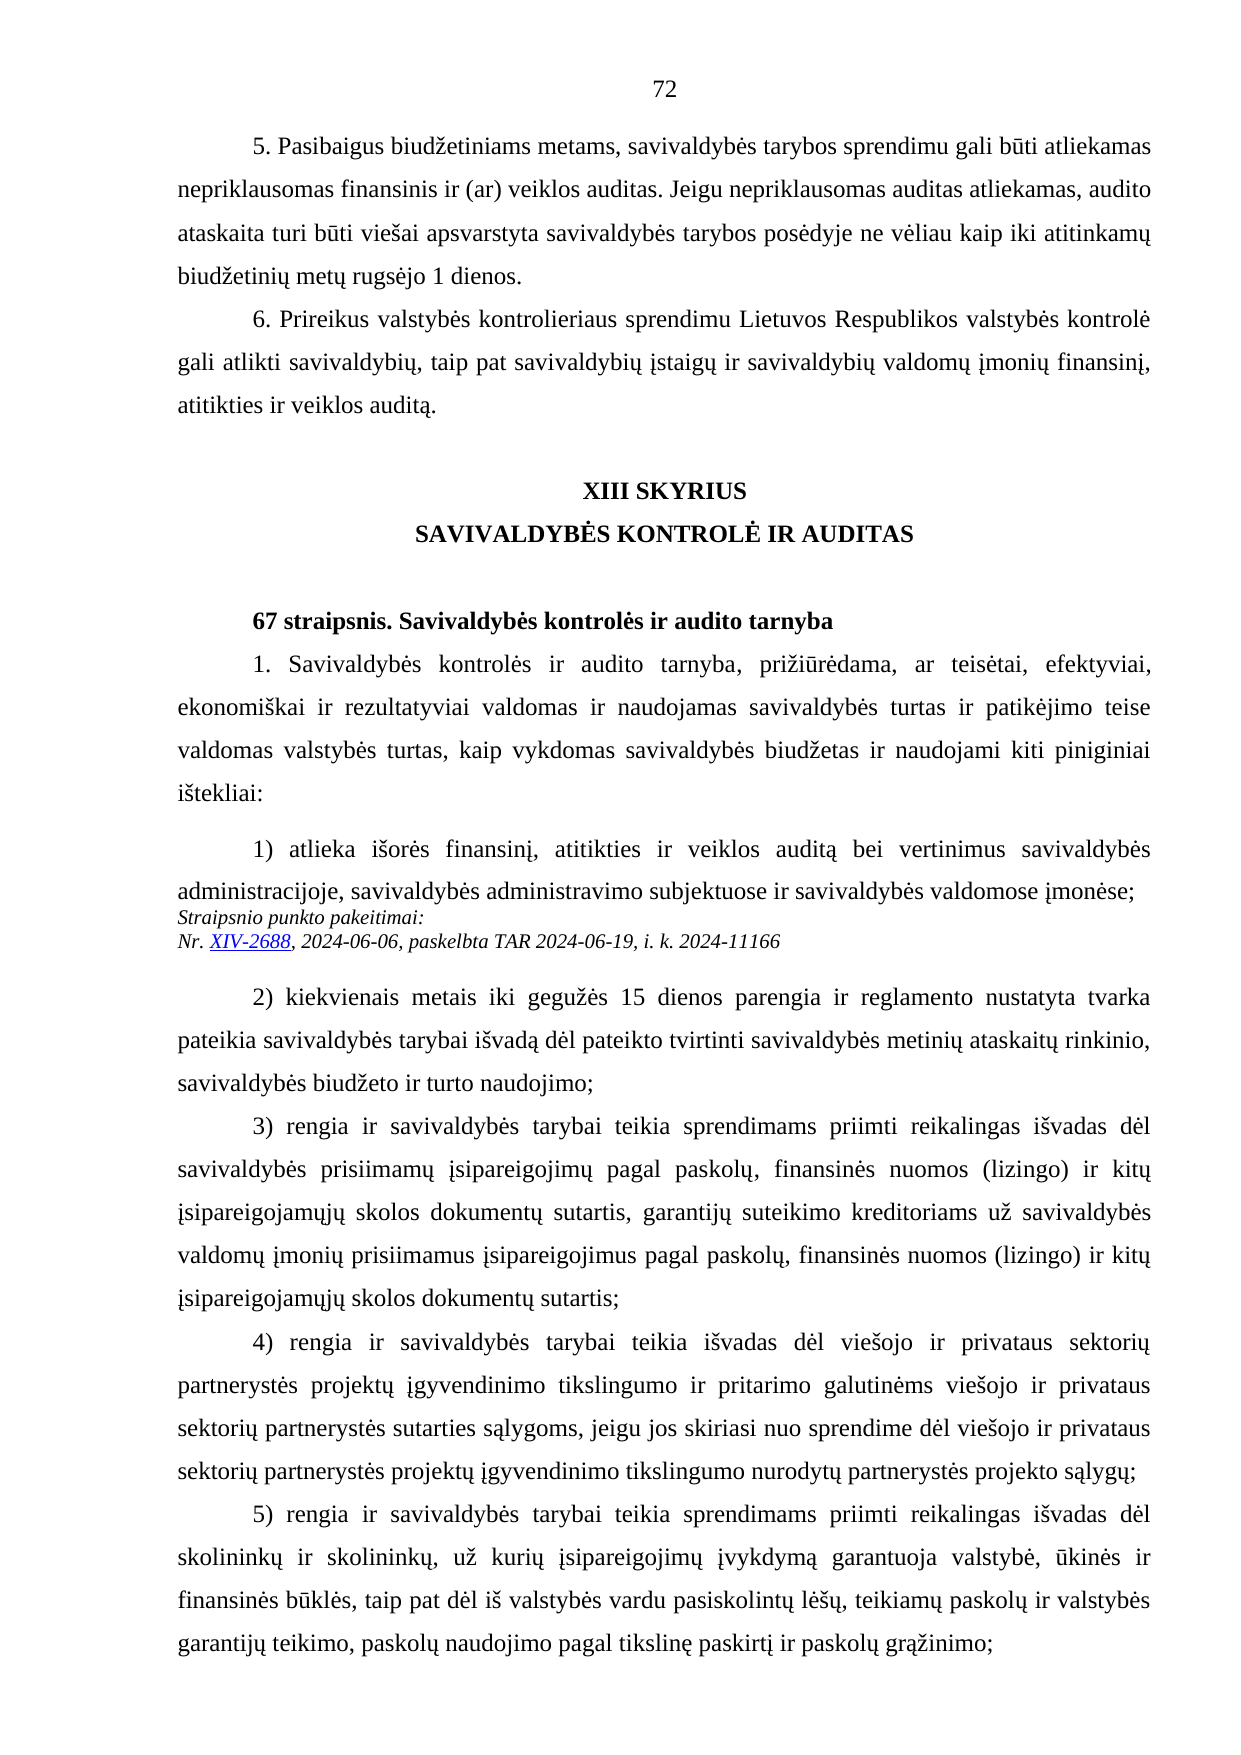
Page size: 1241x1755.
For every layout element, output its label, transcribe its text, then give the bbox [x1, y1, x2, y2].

text Nr. XIV-2688, 2024-06-06, paskelbta TAR 2024-06-19, i. k. 2024-11166 [177, 929, 1152, 953]
text 6. Prireikus valstybės kontrolieriaus sprendimu Lietuvos Respublikos valstybės kontrolė gali atlikti savivaldybių, taip pat savivaldybių įstaigų ir savivaldybių valdomų įmonių finansinį, atitikties ir veiklos auditą. [177, 304, 1152, 419]
text XIII SKYRIUS [177, 476, 1152, 505]
text 1) atlieka išorės finansinį, atitikties ir veiklos auditą bei vertinimus savivaldybės administracijoje, savivaldybės administravimo subjektuose ir savivaldybės valdomose įmonėse; [177, 821, 1152, 905]
text 1. Savivaldybės kontrolės ir audito tarnyba, prižiūrėdama, ar teisėtai, efektyviai, ekonomiškai ir rezultatyviai valdomas ir naudojamas savivaldybės turtas ir patikėjimo teise valdomas valstybės turtas, kaip vykdomas savivaldybės biudžetas ir naudojami kiti piniginiai ištekliai: [177, 649, 1152, 807]
text 4) rengia ir savivaldybės tarybai teikia išvadas dėl viešojo ir privataus sektorių partnerystės projektų įgyvendinimo tikslingumo ir pritarimo galutinėms viešojo ir privataus sektorių partnerystės sutarties sąlygoms, jeigu jos skiriasi nuo sprendime dėl viešojo ir privataus sektorių partnerystės projektų įgyvendinimo tikslingumo nurodytų partnerystės projekto sąlygų; [177, 1327, 1152, 1485]
text 5) rengia ir savivaldybės tarybai teikia sprendimams priimti reikalingas išvadas dėl skolininkų ir skolininkų, už kurių įsipareigojimų įvykdymą garantuoja valstybė, ūkinės ir finansinės būklės, taip pat dėl iš valstybės vardu pasiskolintų lėšų, teikiamų paskolų ir valstybės garantijų teikimo, paskolų naudojimo pagal tikslinę paskirtį ir paskolų grąžinimo; [177, 1499, 1152, 1657]
text 67 straipsnis. Savivaldybės kontrolės ir audito tarnyba [177, 606, 1152, 634]
text 5. Pasibaigus biudžetiniams metams, savivaldybės tarybos sprendimu gali būti atliekamas nepriklausomas finansinis ir (ar) veiklos auditas. Jeigu nepriklausomas auditas atliekamas, audito ataskaita turi būti viešai apsvarstyta savivaldybės tarybos posėdyje ne vėliau kaip iki atitinkamų biudžetinių metų rugsėjo 1 dienos. [177, 131, 1152, 289]
text 3) rengia ir savivaldybės tarybai teikia sprendimams priimti reikalingas išvadas dėl savivaldybės prisiimamų įsipareigojimų pagal paskolų, finansinės nuomos (lizingo) ir kitų įsipareigojamųjų skolos dokumentų sutartis, garantijų suteikimo kreditoriams už savivaldybės valdomų įmonių prisiimamus įsipareigojimus pagal paskolų, finansinės nuomos (lizingo) ir kitų įsipareigojamųjų skolos dokumentų sutartis; [177, 1111, 1152, 1312]
text Straipsnio punkto pakeitimai: [177, 905, 1152, 929]
text SAVIVALDYBĖS KONTROLĖ IR AUDITAS [177, 519, 1152, 548]
text 2) kiekvienais metais iki gegužės 15 dienos parengia ir reglamento nustatyta tvarka pateikia savivaldybės tarybai išvadą dėl pateikto tvirtinti savivaldybės metinių ataskaitų rinkinio, savivaldybės biudžeto ir turto naudojimo; [177, 982, 1152, 1097]
